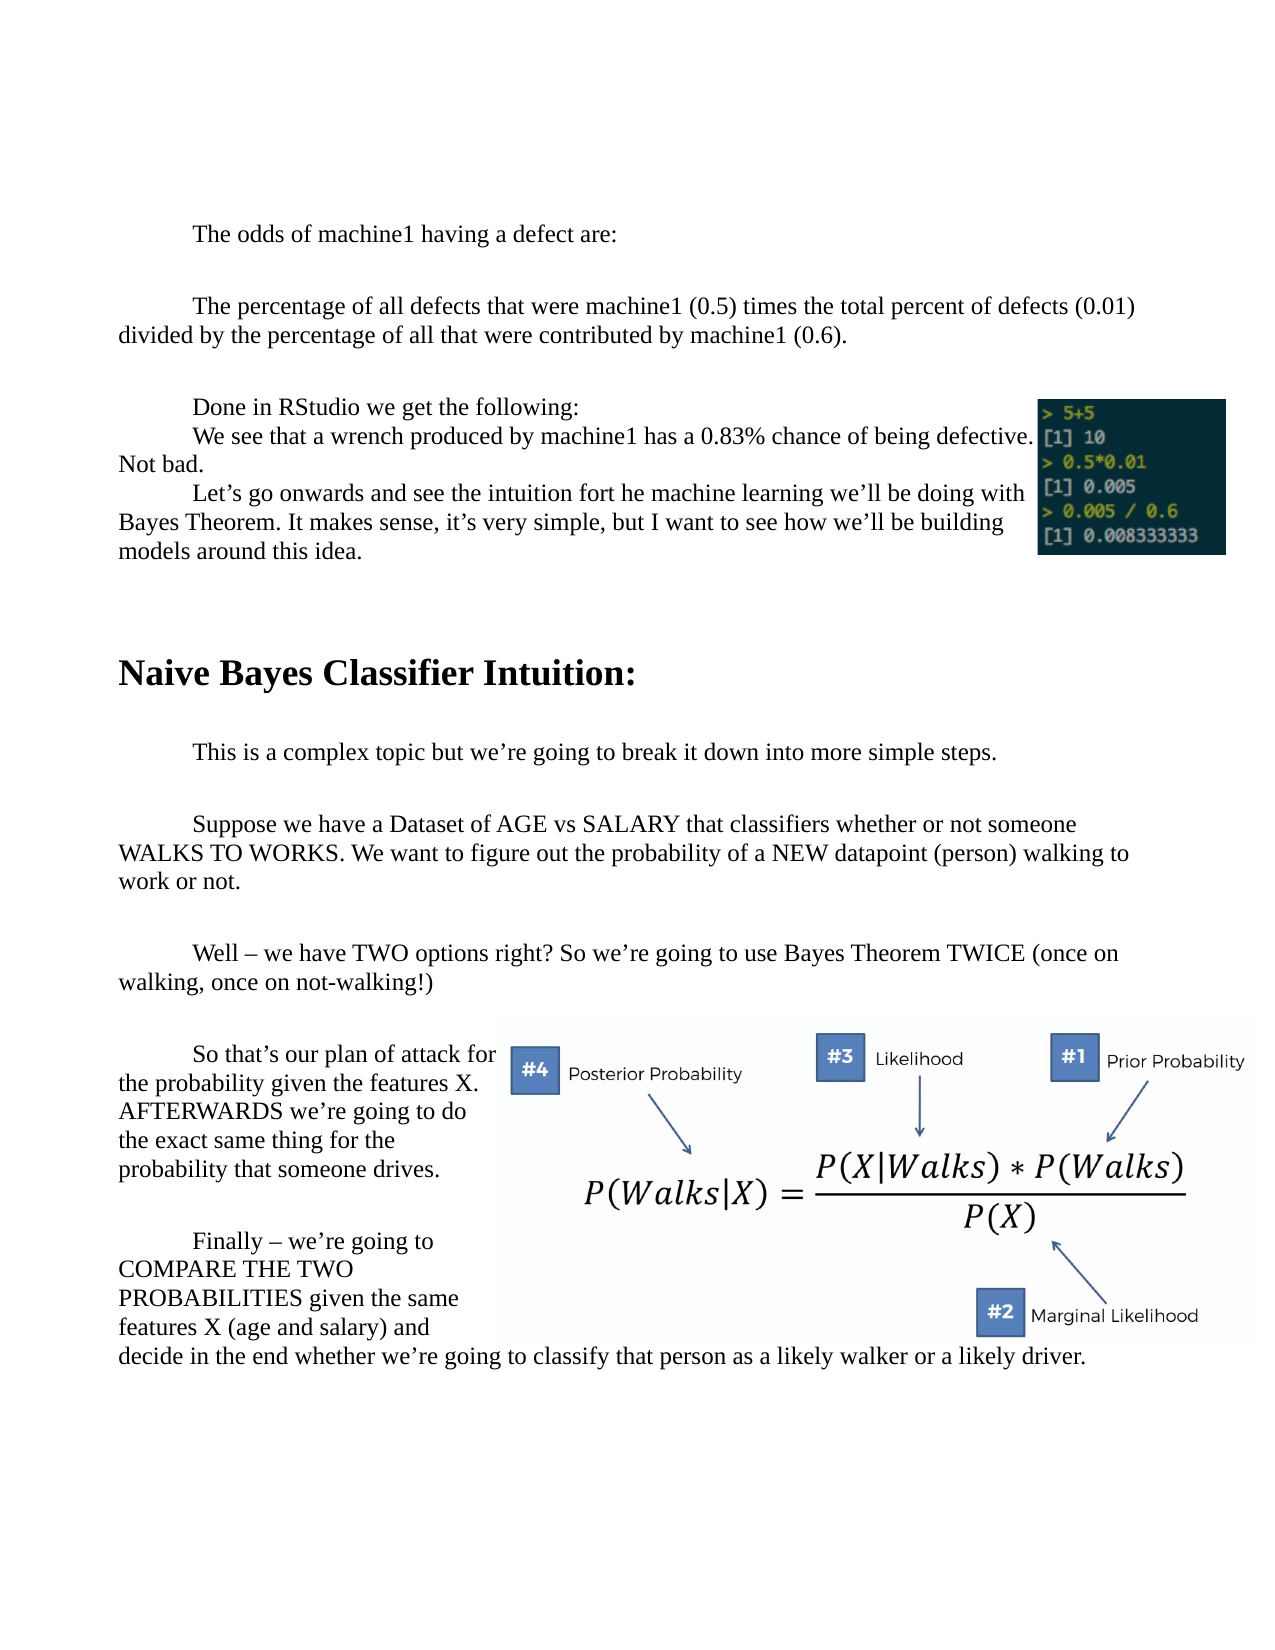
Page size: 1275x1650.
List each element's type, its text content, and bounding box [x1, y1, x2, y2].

text This is a complex topic but we’re going to break it down into more simple steps. [118, 737, 1157, 766]
picture [1063, 429, 1071, 448]
picture [1063, 503, 1074, 518]
picture [1125, 454, 1146, 469]
text Well – we have TWO options right? So we’re going to use Bayes Theorem TWICE (once on walking, once on not-walking!) [118, 938, 1157, 996]
text Let’s go onwards and see the intuition fort he machine learning we’ll be doing with Bayes Theorem. It makes sense, it’s very simple, but I want to see how we’ll be building models around this idea. [118, 478, 1157, 564]
text The odds of machine1 having a defect are: [118, 219, 1157, 248]
text Finally – we’re going to COMPARE THE TWO PROBABILITIES given the same features X (age and salary) and decide in the end whether we’re going to classify that person as a likely walker or a likely driver. [118, 1226, 1157, 1369]
picture [1064, 406, 1084, 420]
picture [1043, 458, 1052, 468]
picture [1085, 454, 1116, 469]
picture [1084, 479, 1094, 494]
picture [1167, 503, 1178, 518]
text Done in RStudio we get the following: [118, 392, 1157, 421]
picture [1063, 454, 1074, 469]
picture [1105, 528, 1198, 543]
picture [1045, 528, 1062, 546]
text Naive Bayes Classifier Intuition: [118, 651, 1157, 694]
picture [1063, 528, 1071, 546]
picture [1045, 429, 1062, 448]
picture [1085, 429, 1106, 445]
picture [1084, 528, 1094, 543]
text Suppose we have a Dataset of AGE vs SALARY that classifiers whether or not someone WALKS TO WORKS. We want to figure out the probability of a NEW datapoint (person) walking to work or not. [118, 809, 1157, 895]
picture [1083, 503, 1114, 518]
picture [1043, 507, 1052, 517]
picture [1085, 406, 1094, 420]
picture [1147, 503, 1158, 518]
picture [1043, 409, 1052, 419]
picture [1063, 479, 1071, 497]
picture [1045, 479, 1062, 497]
text The percentage of all defects that were machine1 (0.5) times the total percent of defects (0.01) divided by the percentage of all that were contributed by machine1 (0.6). [118, 291, 1157, 349]
text So that’s our plan of attack for the probability given the features X. AFTERWARDS we’re going to do the exact same thing for the probability that someone drives. [118, 1039, 498, 1183]
text We see that a wrench produced by machine1 has a 0.83% chance of being defective. Not bad. [118, 421, 1037, 478]
picture [498, 1016, 1253, 1341]
picture [1125, 503, 1136, 518]
picture [1105, 479, 1136, 494]
